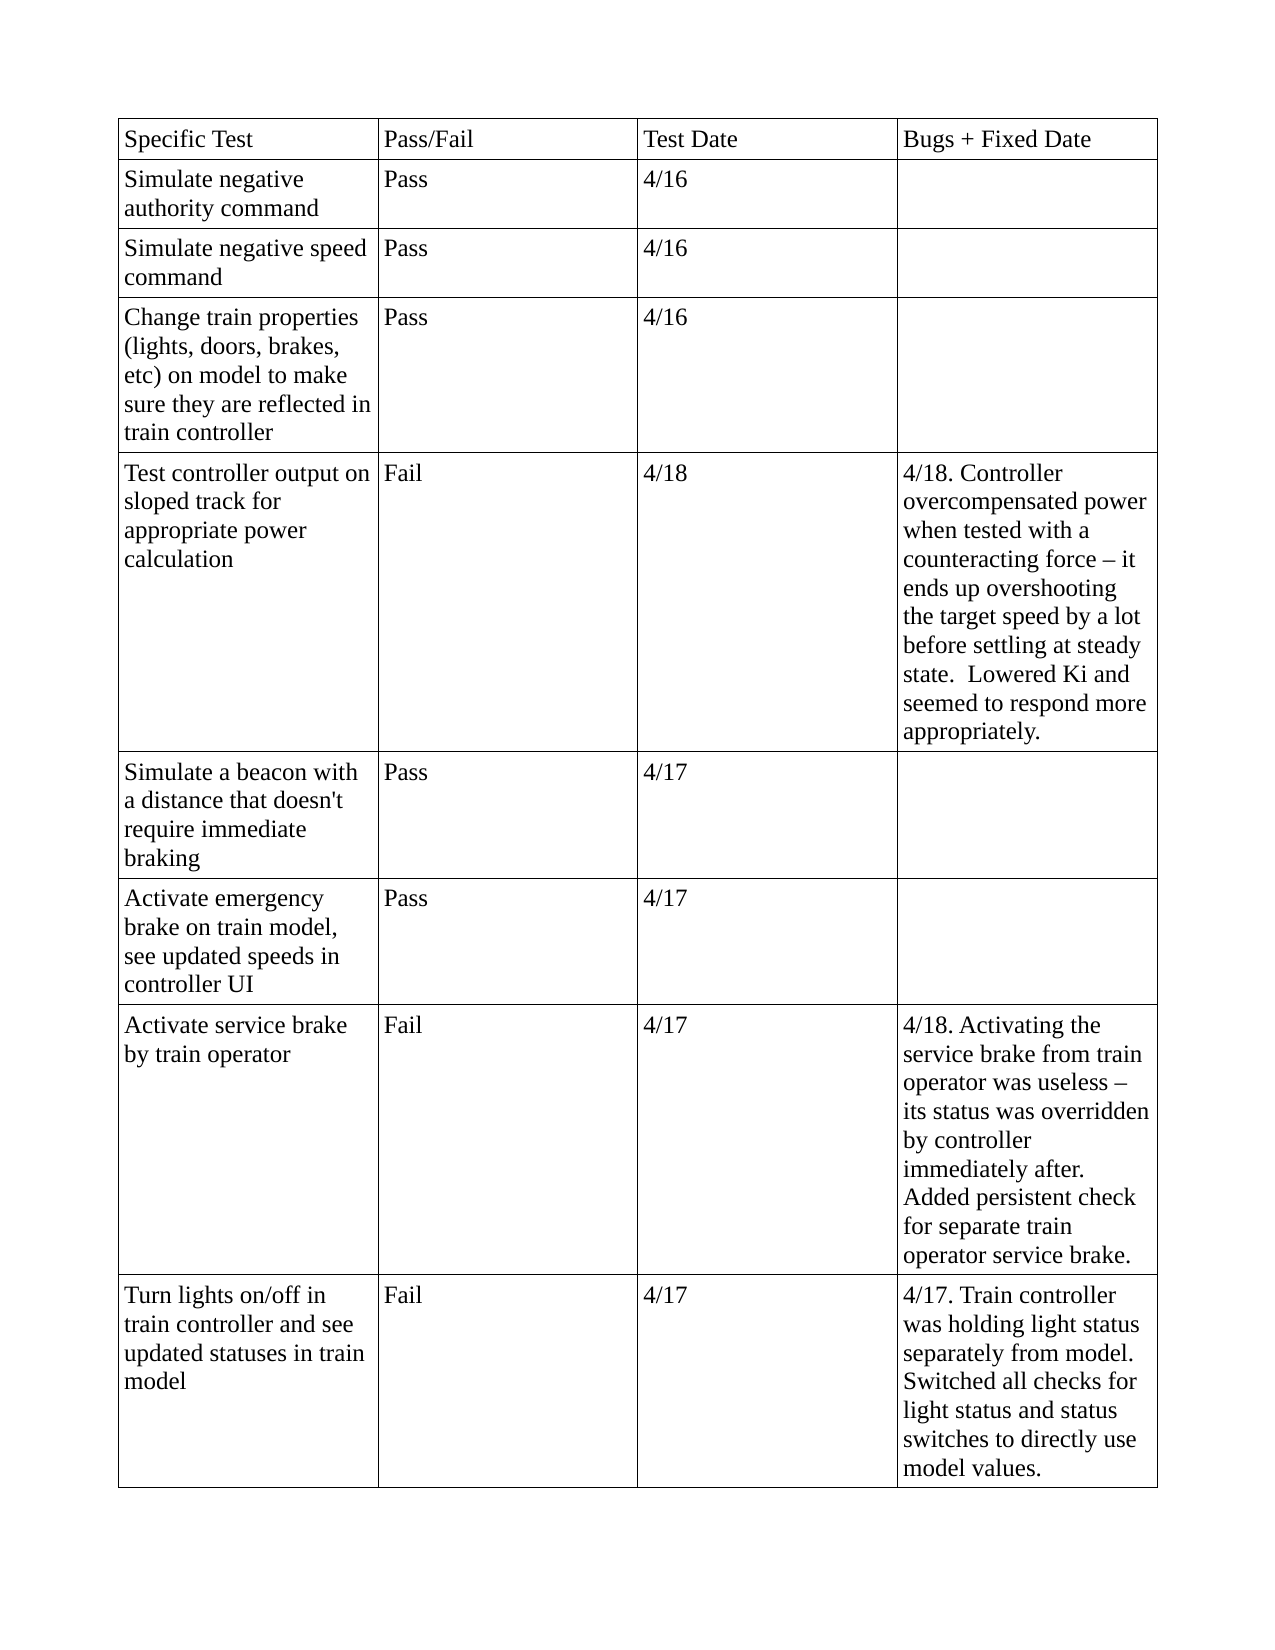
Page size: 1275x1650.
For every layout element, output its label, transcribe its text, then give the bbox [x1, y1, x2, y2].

table_cell Activate service brake by train operator [119, 1005, 378, 1274]
table_cell 4/16 [638, 298, 897, 452]
table_header Test Date [638, 119, 897, 158]
table_cell 4/16 [638, 160, 897, 227]
table_cell Fail [379, 453, 637, 751]
table_cell Fail [379, 1005, 637, 1274]
table_cell Fail [379, 1275, 637, 1487]
table_cell Simulate negative authority command [119, 160, 378, 227]
table_cell Pass [379, 160, 637, 227]
table_cell Pass [379, 752, 637, 877]
table_cell [898, 752, 1157, 877]
table_cell [898, 298, 1157, 452]
table_cell Pass [379, 298, 637, 452]
table_cell Pass [379, 229, 637, 297]
table_cell Change train properties (lights, doors, brakes, etc) on model to make sure they are reflected in train controller [119, 298, 378, 452]
table_cell 4/17 [638, 752, 897, 877]
table_cell 4/17. Train controller was holding light status separately from model. Switched all checks for light status and status switches to directly use model values. [898, 1275, 1157, 1487]
table_cell Simulate a beacon with a distance that doesn't require immediate braking [119, 752, 378, 877]
table_cell [898, 229, 1157, 297]
table_header Pass/Fail [379, 119, 637, 158]
table_cell Test controller output on sloped track for appropriate power calculation [119, 453, 378, 751]
table_cell 4/17 [638, 1005, 897, 1274]
table_cell 4/18. Activating the service brake from train operator was useless – its status was overridden by controller immediately after. Added persistent check for separate train operator service brake. [898, 1005, 1157, 1274]
table_cell [898, 879, 1157, 1004]
table_cell Activate emergency brake on train model, see updated speeds in controller UI [119, 879, 378, 1004]
table_cell 4/17 [638, 1275, 897, 1487]
table_cell [898, 160, 1157, 227]
table_cell 4/16 [638, 229, 897, 297]
table_header Specific Test [119, 119, 378, 158]
table_cell 4/18 [638, 453, 897, 751]
table_cell Turn lights on/off in train controller and see updated statuses in train model [119, 1275, 378, 1487]
table_cell 4/18. Controller overcompensated power when tested with a counteracting force – it ends up overshooting the target speed by a lot before settling at steady state. Lowered Ki and seemed to respond more appropriately. [898, 453, 1157, 751]
table_cell 4/17 [638, 879, 897, 1004]
table_cell Simulate negative speed command [119, 229, 378, 297]
table_header Bugs + Fixed Date [898, 119, 1157, 158]
table_cell Pass [379, 879, 637, 1004]
